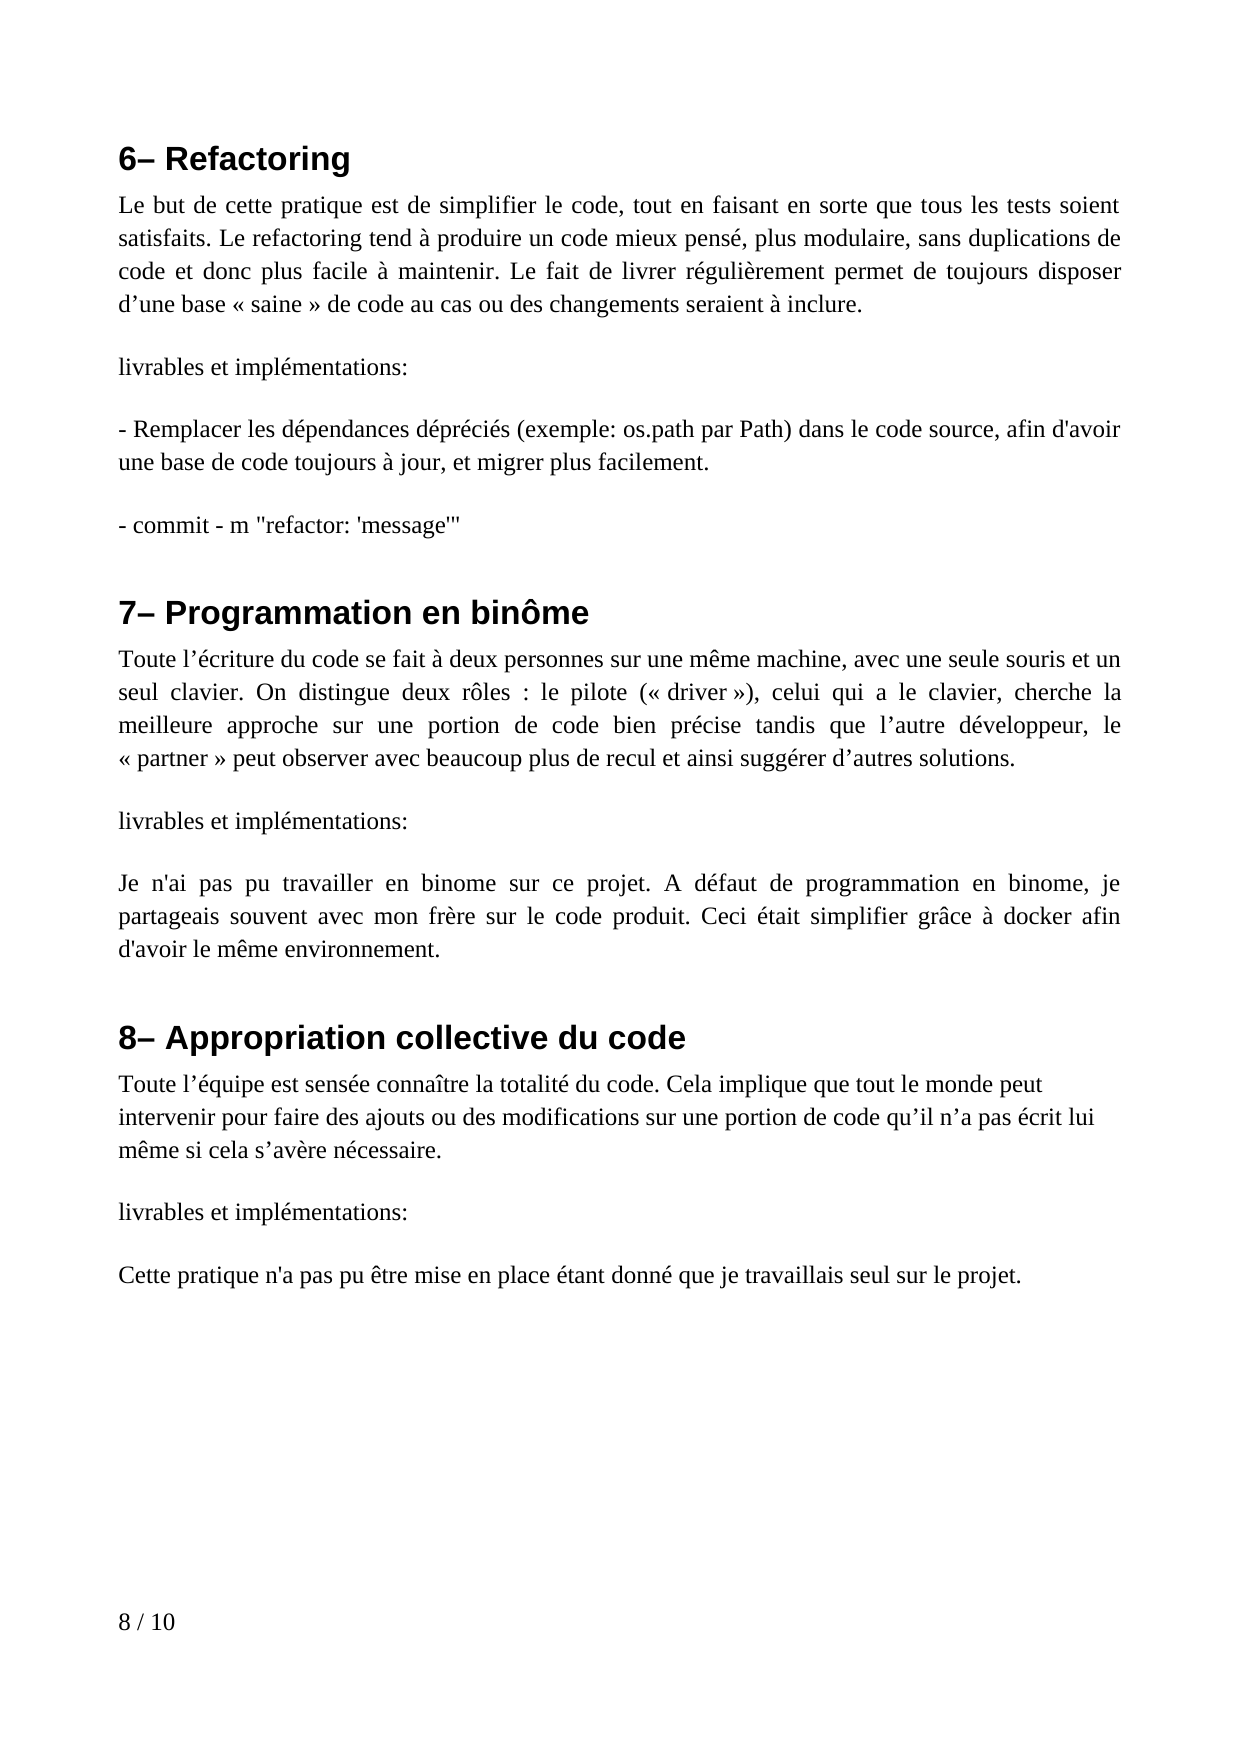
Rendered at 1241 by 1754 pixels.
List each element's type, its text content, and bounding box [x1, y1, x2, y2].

text Toute l’équipe est sensée connaître la totalité du code. Cela implique que tout le monde peut intervenir pour faire des ajouts ou des modifications sur une portion de code qu’il n’a pas écrit lui même si cela s’avère nécessaire. [118, 1069, 1122, 1163]
text - commit - m "refactor: 'message'" [118, 510, 1122, 538]
subtitle 6– Refactoring [118, 139, 1122, 178]
text Cette pratique n'a pas pu être mise en place étant donné que je travaillais seul sur le projet. [118, 1260, 1122, 1288]
text - Remplacer les dépendances dépréciés (exemple: os.path par Path) dans le code source, afin d'avoir une base de code toujours à jour, et migrer plus facilement. [118, 414, 1122, 476]
subtitle 8– Appropriation collective du code [118, 1018, 1122, 1056]
text livrables et implémentations: [118, 352, 1122, 380]
subtitle 7– Programmation en binôme [118, 593, 1122, 632]
text livrables et implémentations: [118, 1197, 1122, 1226]
text Toute l’écriture du code se fait à deux personnes sur une même machine, avec une seule souris et un seul clavier. On distingue deux rôles : le pilote (« driver »), celui qui a le clavier, cherche la meilleure approche sur une portion de code bien précise tandis que l’autre développeur, le « partner » peut observer avec beaucoup plus de recul et ainsi suggérer d’autres solutions. [118, 644, 1122, 772]
text Je n'ai pas pu travailler en binome sur ce projet. A défaut de programmation en binome, je partageais souvent avec mon frère sur le code produit. Ceci était simplifier grâce à docker afin d'avoir le même environnement. [118, 868, 1122, 963]
text livrables et implémentations: [118, 806, 1122, 834]
text Le but de cette pratique est de simplifier le code, tout en faisant en sorte que tous les tests soient satisfaits. Le refactoring tend à produire un code mieux pensé, plus modulaire, sans duplications de code et donc plus facile à maintenir. Le fait de livrer régulièrement permet de toujours disposer d’une base « saine » de code au cas ou des changements seraient à inclure. [118, 190, 1122, 318]
